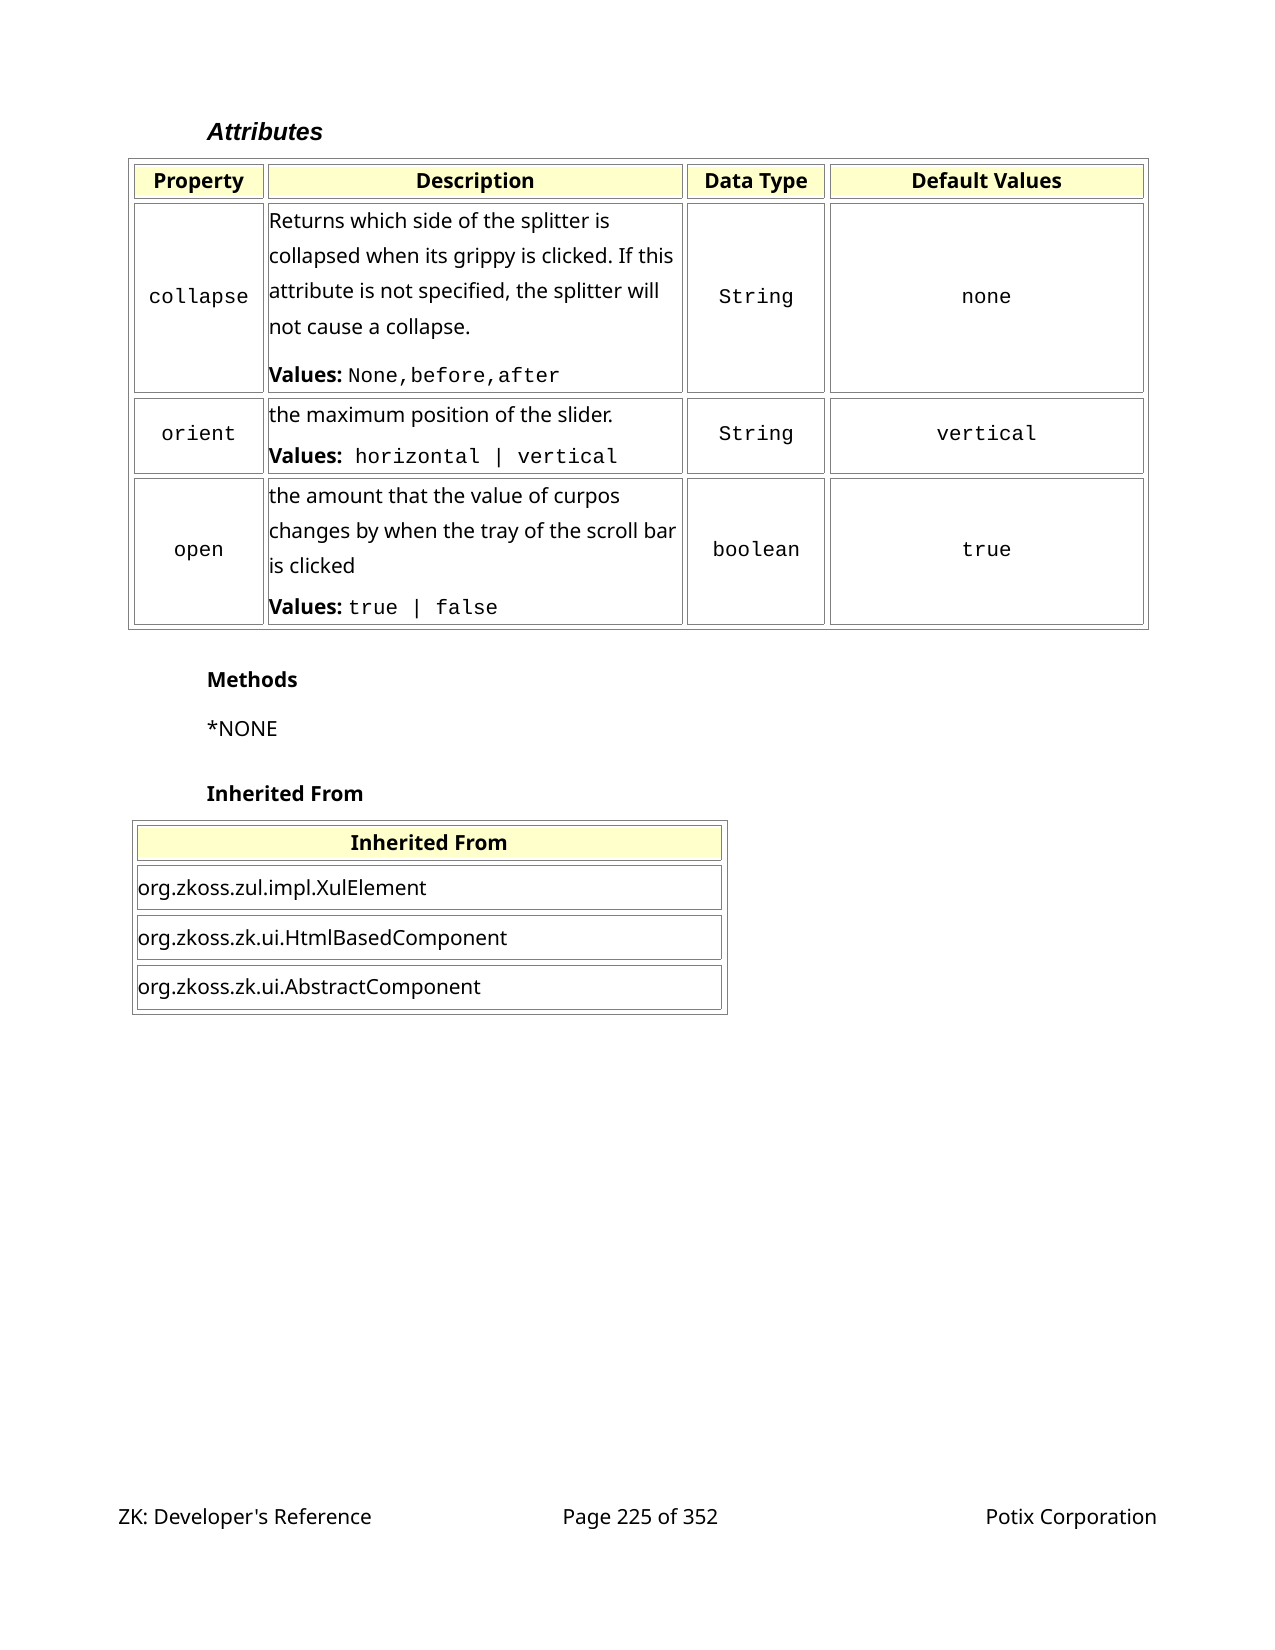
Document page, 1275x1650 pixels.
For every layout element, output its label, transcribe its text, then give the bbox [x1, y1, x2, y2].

table_header Property [131, 159, 266, 198]
subtitle Attributes [207, 118, 1157, 146]
table_cell org.zkoss.zk.ui.HtmlBasedComponent [134, 909, 724, 959]
table_cell the maximum position of the slider. Values: horizontal | vertical [266, 392, 685, 473]
table_cell the amount that the value of curpos changes by when the tray of the scroll bar is clicked Values: true | false [266, 473, 685, 623]
table_header Description [266, 159, 685, 198]
text *NONE [207, 714, 1157, 743]
table_header Data Type [685, 159, 827, 198]
table_cell Returns which side of the splitter is collapsed when its grippy is clicked. If this attribute is not specified, the splitter will not cause a collapse. Values: None,before,after [266, 198, 685, 392]
table_header Inherited From [134, 821, 724, 859]
table_cell collapse [131, 198, 266, 392]
table_cell none [827, 198, 1146, 392]
table_cell boolean [685, 473, 827, 623]
table_cell open [131, 473, 266, 623]
table_header Default Values [827, 159, 1146, 198]
subtitle Methods [207, 666, 1157, 694]
table_cell String [685, 392, 827, 473]
table_cell org.zkoss.zk.ui.AbstractComponent [134, 959, 724, 1009]
table_cell orient [131, 392, 266, 473]
subtitle Inherited From [207, 779, 1157, 808]
table_cell vertical [827, 392, 1146, 473]
table_cell org.zkoss.zul.impl.XulElement [134, 860, 724, 909]
table_cell true [827, 473, 1146, 623]
table_cell String [685, 198, 827, 392]
